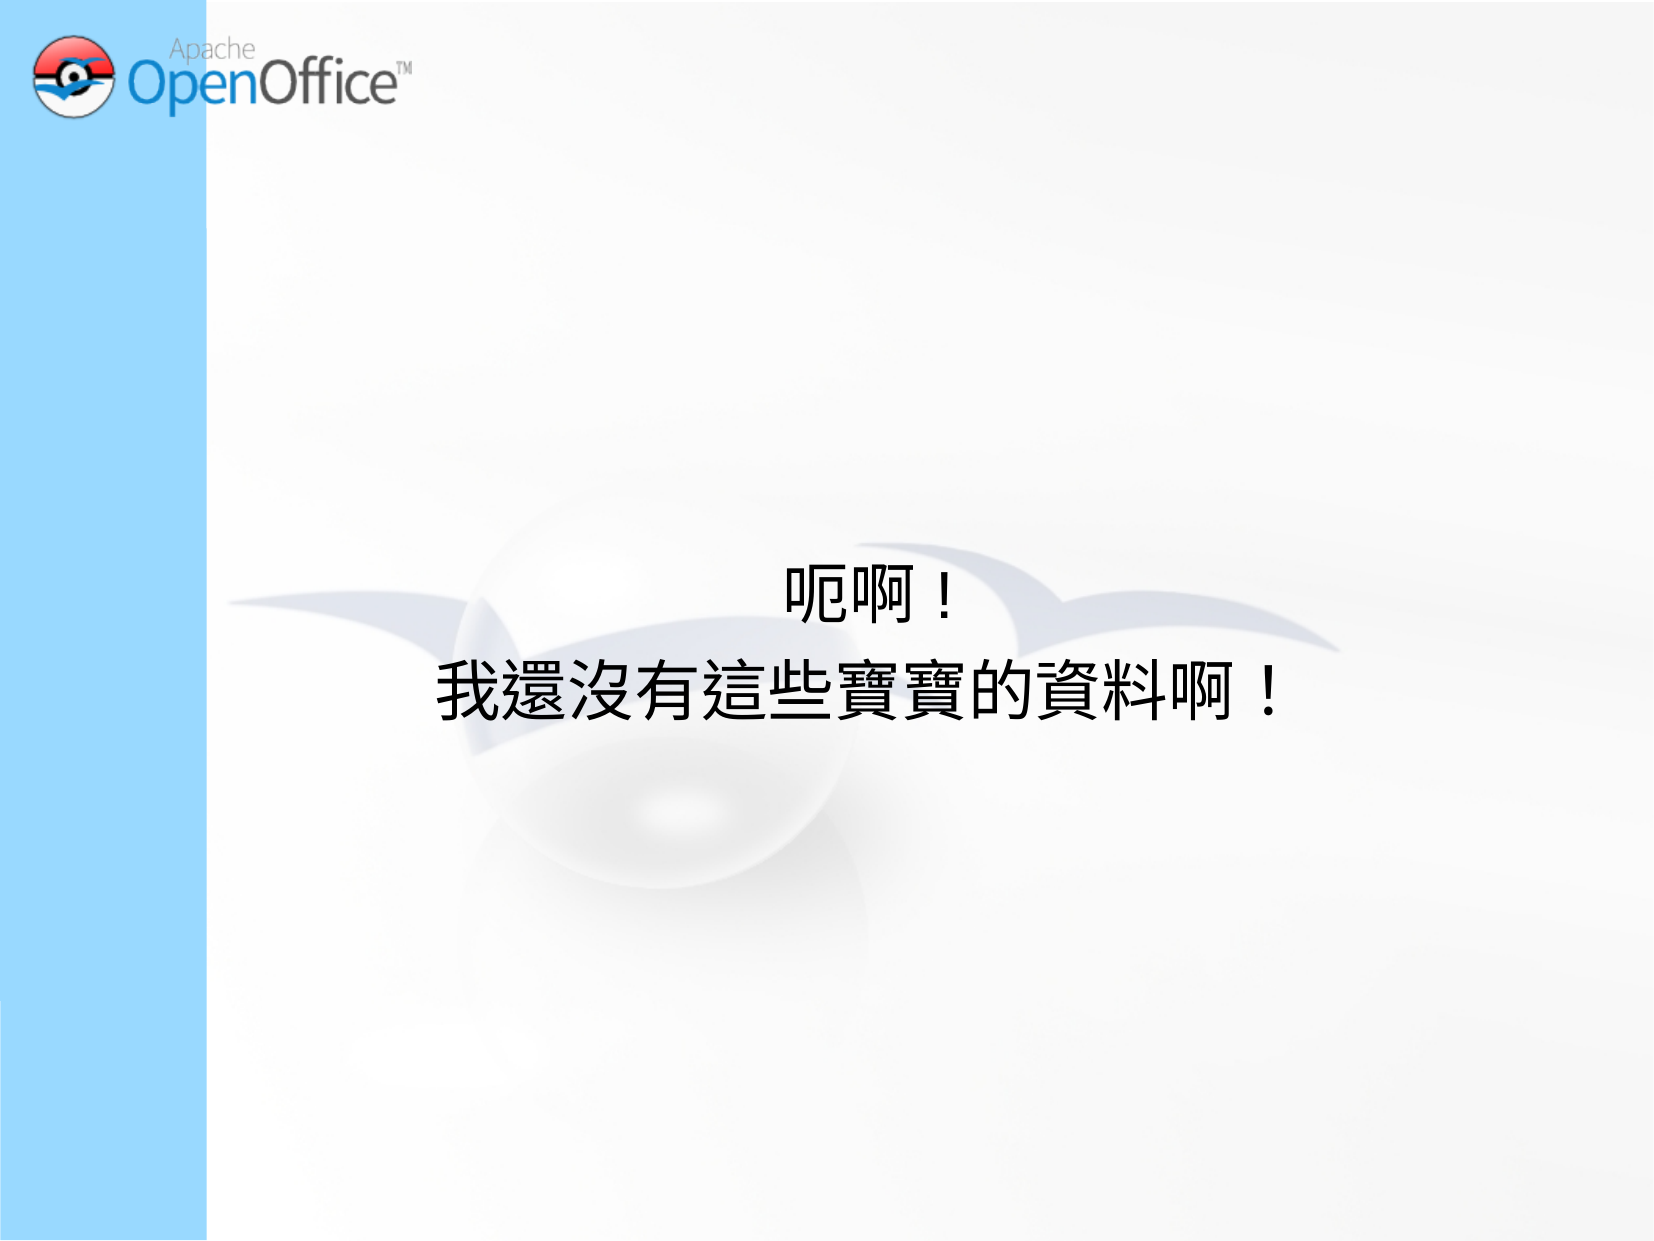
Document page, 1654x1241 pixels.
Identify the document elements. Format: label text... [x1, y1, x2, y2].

picture [31, 2, 1654, 1241]
subtitle 呃啊! 我還沒有這些寶寶的資料啊！ [165, 108, 1571, 1168]
